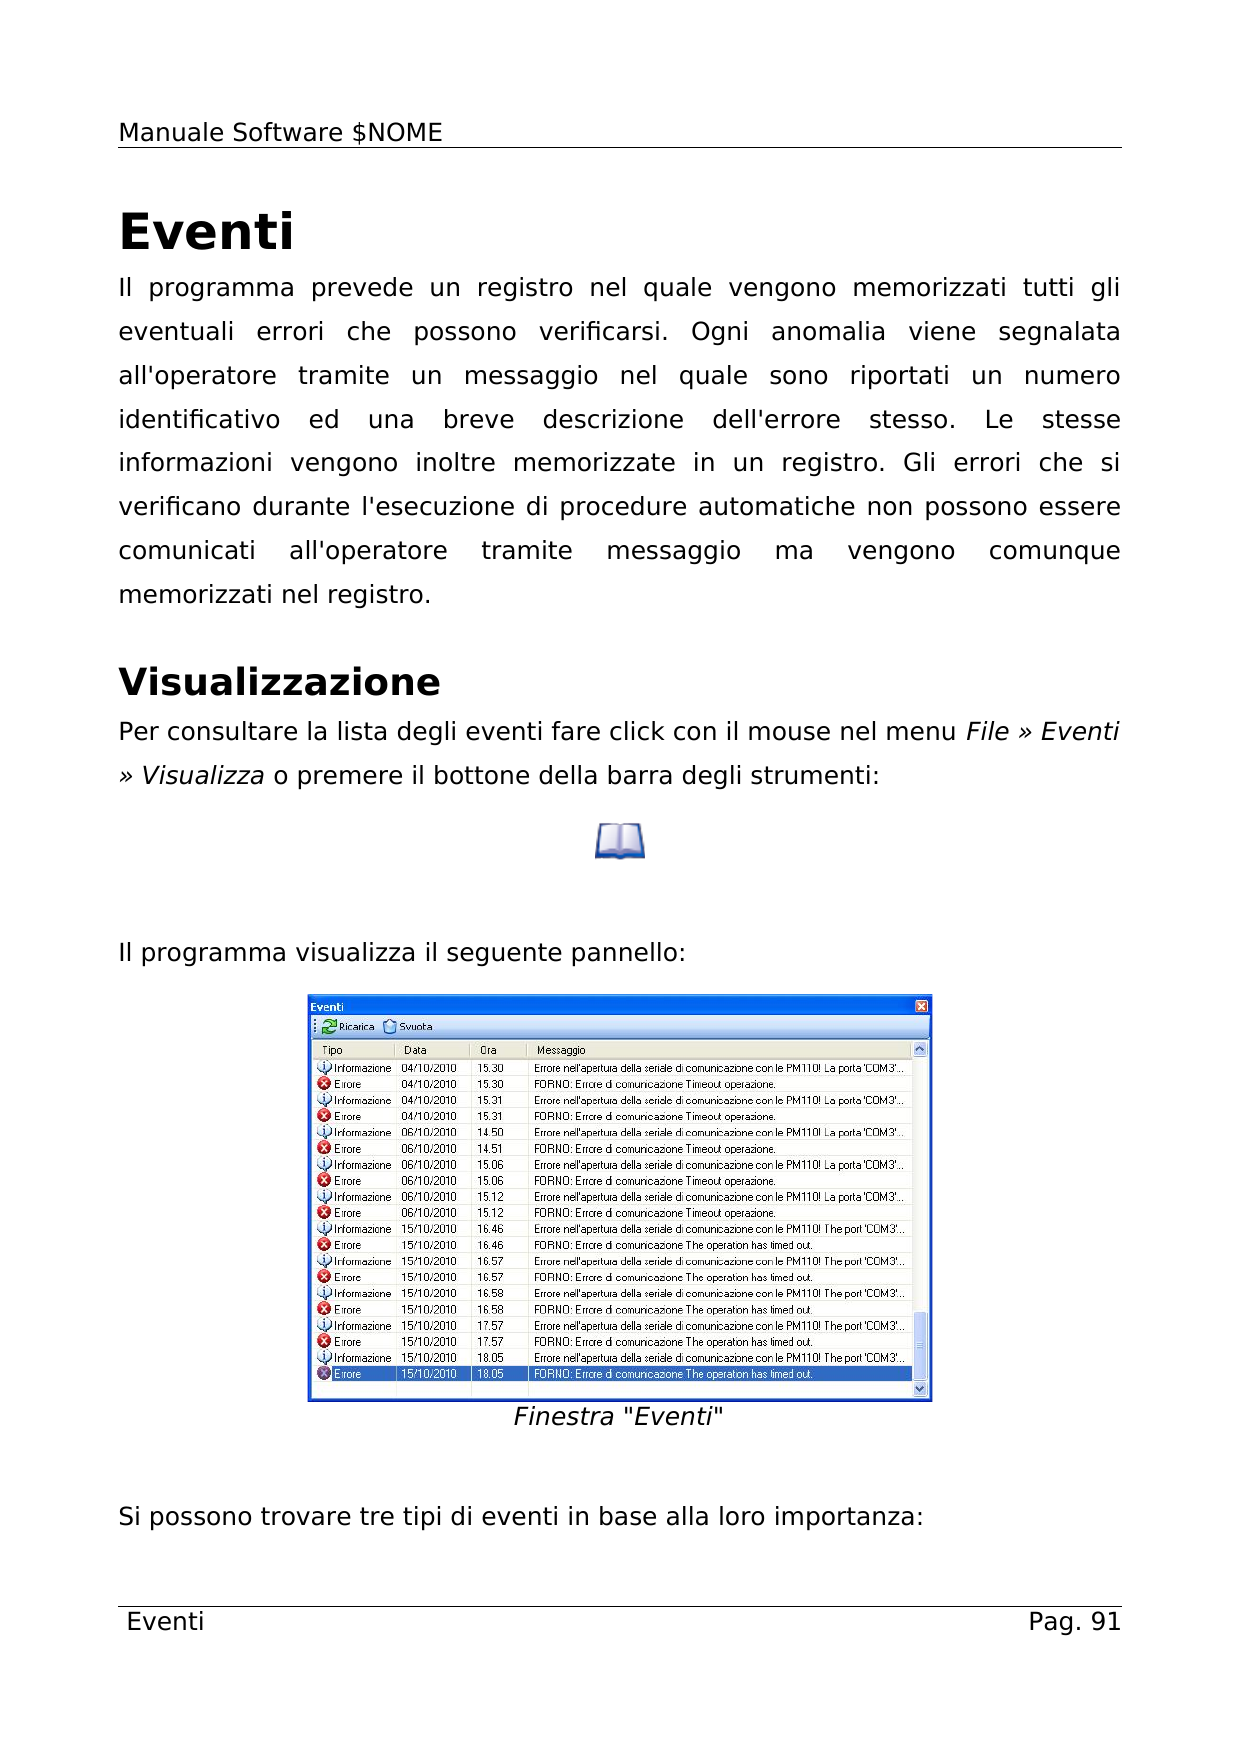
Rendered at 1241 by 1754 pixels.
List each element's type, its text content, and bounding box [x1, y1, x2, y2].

text Il programma prevede un registro nel quale vengono memorizzati tutti gli eventuali errori che possono verificarsi. Ogni anomalia viene segnalata all'operatore tramite un messaggio nel quale sono riportati un numero identificativo ed una breve descrizione dell'errore stesso. Le stesse informazioni vengono inoltre memorizzate in un registro. Gli errori che si verificano durante l'esecuzione di procedure automatiche non possono essere comunicati all'operatore tramite messaggio ma vengono comunque memorizzati nel registro. [118, 273, 1122, 609]
subtitle Visualizzazione [118, 661, 1122, 705]
picture [595, 817, 645, 868]
picture [307, 994, 933, 1402]
text Finestra "Eventi" [308, 1402, 933, 1431]
text Il programma visualizza il seguente pannello: [118, 938, 1122, 967]
text Si possono trovare tre tipi di eventi in base alla loro importanza: [118, 1502, 1122, 1531]
subtitle Eventi [118, 203, 1122, 261]
text Per consultare la lista degli eventi fare click con il mouse nel menu File » Eventi » Visualizza o premere il bottone della barra degli strumenti: [118, 717, 1122, 790]
